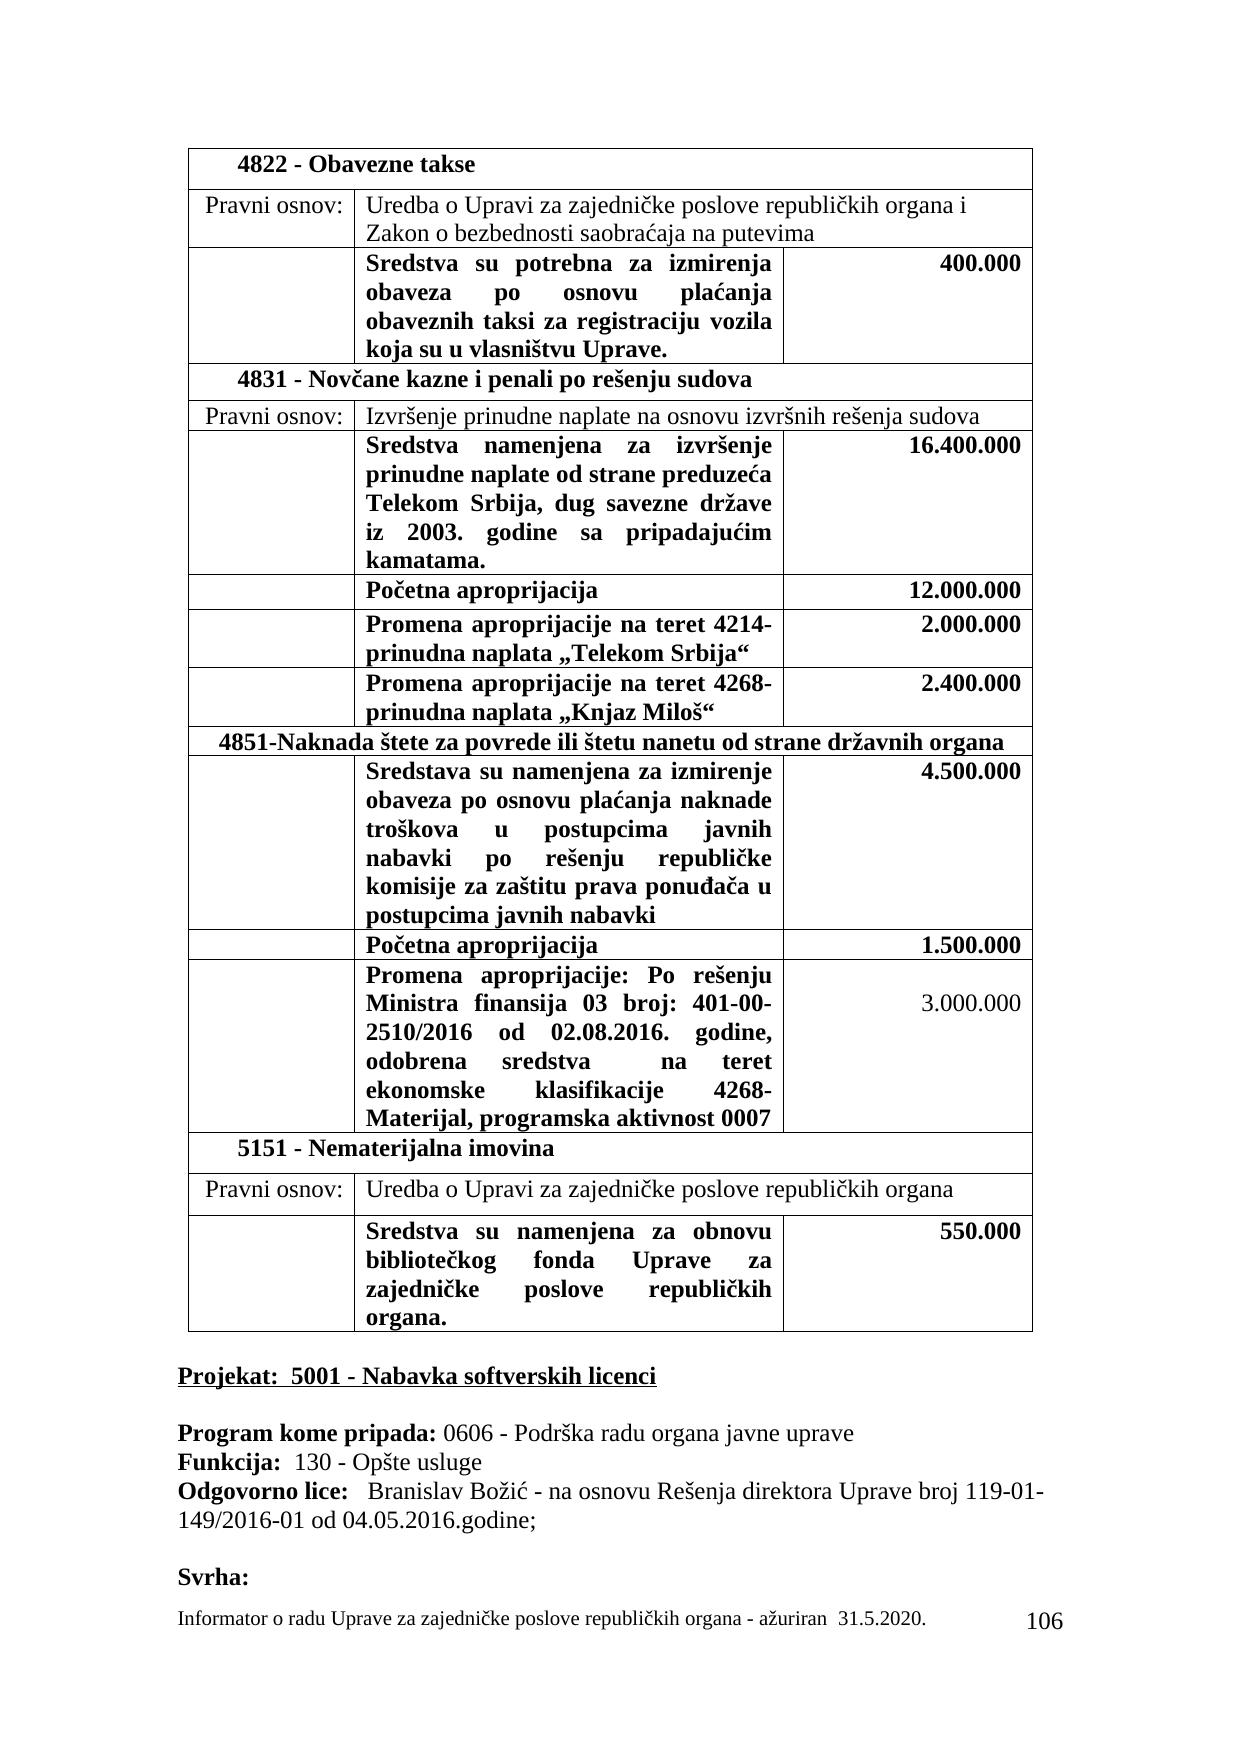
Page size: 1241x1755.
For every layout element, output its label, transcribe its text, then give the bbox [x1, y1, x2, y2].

text Projekat: 5001 - Nabavka softverskih licenci [177, 1361, 1063, 1390]
table_cell [189, 930, 354, 959]
table_cell Promena aproprijacije na teret 4268-prinudna naplata „Knjaz Miloš“ [355, 668, 783, 726]
table_cell 4822 - Obavezne takse [189, 149, 1032, 189]
table_cell 2.400.000 [784, 668, 1032, 726]
table_cell [189, 1216, 354, 1331]
table_cell [1033, 574, 1074, 608]
table_cell [1033, 189, 1074, 247]
table_cell 3.000.000 [784, 960, 1032, 1132]
table_cell 1.500.000 [784, 930, 1032, 959]
table_cell [1033, 755, 1074, 929]
table_cell Promena aproprijacije na teret 4214-prinudna naplata „Telekom Srbija“ [355, 610, 783, 667]
table_cell 400.000 [784, 248, 1032, 363]
table_cell [1033, 1132, 1074, 1173]
table_cell [1033, 726, 1074, 755]
table_cell [189, 960, 354, 1132]
table_cell [189, 610, 354, 667]
table_cell [1033, 247, 1074, 363]
table_cell Promena aproprijacije: Po rešenju Ministra finansija 03 broj: 401-00-2510/2016 od 02.08.2016. godine, odobrena sredstva na teret ekonomske klasifikacije 4268-Materijal, programska aktivnost 0007 [355, 960, 783, 1132]
table_cell 12.000.000 [784, 575, 1032, 608]
table_cell [1033, 1173, 1074, 1215]
table_cell [1033, 1215, 1074, 1331]
table_cell [189, 575, 354, 608]
table_cell [1033, 929, 1074, 959]
table_cell Uredba o Upravi za zajedničke poslove republičkih organa i Zakon o bezbednosti saobraćaja na putevima [355, 190, 1032, 247]
table_cell [1033, 667, 1074, 726]
table_cell 4851-Naknada štete za povrede ili štetu nanetu od strane državnih organa [189, 727, 1032, 755]
table_cell [1033, 400, 1074, 429]
table_cell [1033, 363, 1074, 400]
table_cell Početna aproprijacija [355, 575, 783, 608]
text Svrha: [177, 1533, 1063, 1591]
table_cell 4.500.000 [784, 756, 1032, 929]
table_cell [1033, 959, 1074, 1132]
table_cell 550.000 [784, 1216, 1032, 1331]
table_cell 5151 - Nematerijalna imovina [189, 1133, 1032, 1173]
table_cell Uredba o Upravi za zajedničke poslove republičkih organa [355, 1174, 1032, 1215]
table_cell 16.400.000 [784, 431, 1032, 574]
table_cell Sredstva namenjena za izvršenje prinudne naplate od strane preduzeća Telekom Srbija, dug savezne države iz 2003. godine sa pripadajućim kamatama. [355, 431, 783, 574]
table_cell 2.000.000 [784, 610, 1032, 667]
table_cell Pravni osnov: [189, 401, 354, 429]
table_cell Sredstva su potrebna za izmirenja obaveza po osnovu plaćanja obaveznih taksi za registraciju vozila koja su u vlasništvu Uprave. [355, 248, 783, 363]
table_cell [1033, 609, 1074, 667]
table_cell [189, 668, 354, 726]
table_cell Pravni osnov: [189, 1174, 354, 1215]
table_cell Izvršenje prinudne naplate na osnovu izvršnih rešenja sudova [355, 401, 1032, 429]
table_cell Početna aproprijacija [355, 930, 783, 959]
table_cell [189, 431, 354, 574]
table_cell 4831 - Novčane kazne i penali po rešenju sudova [189, 364, 1032, 400]
table_cell Pravni osnov: [189, 190, 354, 247]
table_cell [189, 756, 354, 929]
table_cell [1033, 430, 1074, 574]
table_cell Sredstava su namenjena za izmirenje obaveza po osnovu plaćanja naknade troškova u postupcima javnih nabavki po rešenju republičke komisije za zaštitu prava ponuđača u postupcima javnih nabavki [355, 756, 783, 929]
table_cell [189, 248, 354, 363]
table_cell Sredstva su namenjena za obnovu bibliotečkog fonda Uprave za zajedničke poslove republičkih organa. [355, 1216, 783, 1331]
text Program kome pripada: 0606 - Podrška radu organa javne uprave Funkcija: 130 - Opšte usluge Odgovorno lice: Branislav Božić - na osnovu Rešenja direktora Uprave broj 119-01-149/2016-01 od 04.05.2016.godine; [177, 1390, 1063, 1533]
table_cell [1033, 148, 1074, 189]
